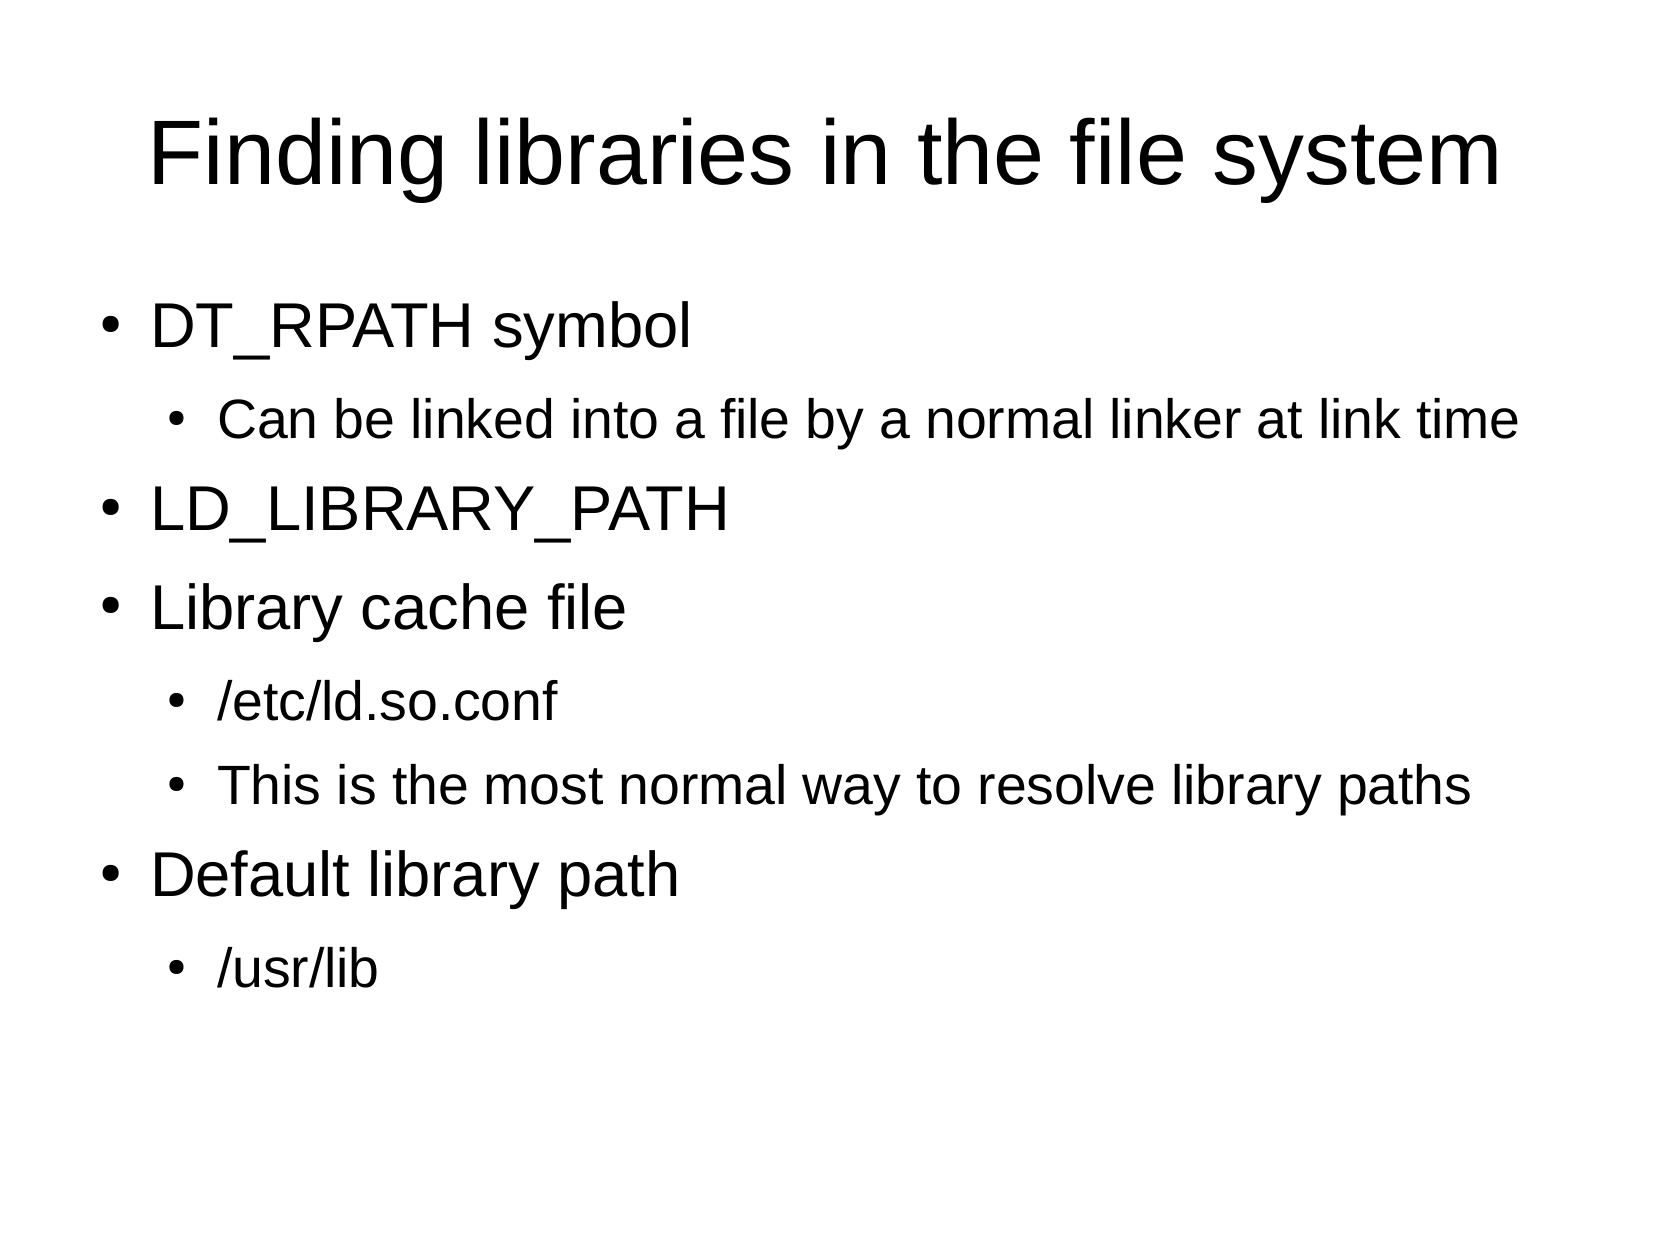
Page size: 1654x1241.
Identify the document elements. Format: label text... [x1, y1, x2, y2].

list DT_RPATH symbol Can be linked into a file by a normal linker at link time LD_LIBRARY_PATH Library cache file /etc/ld.so.conf This is the most normal way to resolve library paths Default library path /usr/lib [82, 290, 1571, 1010]
title Finding libraries in the file system [82, 49, 1571, 257]
